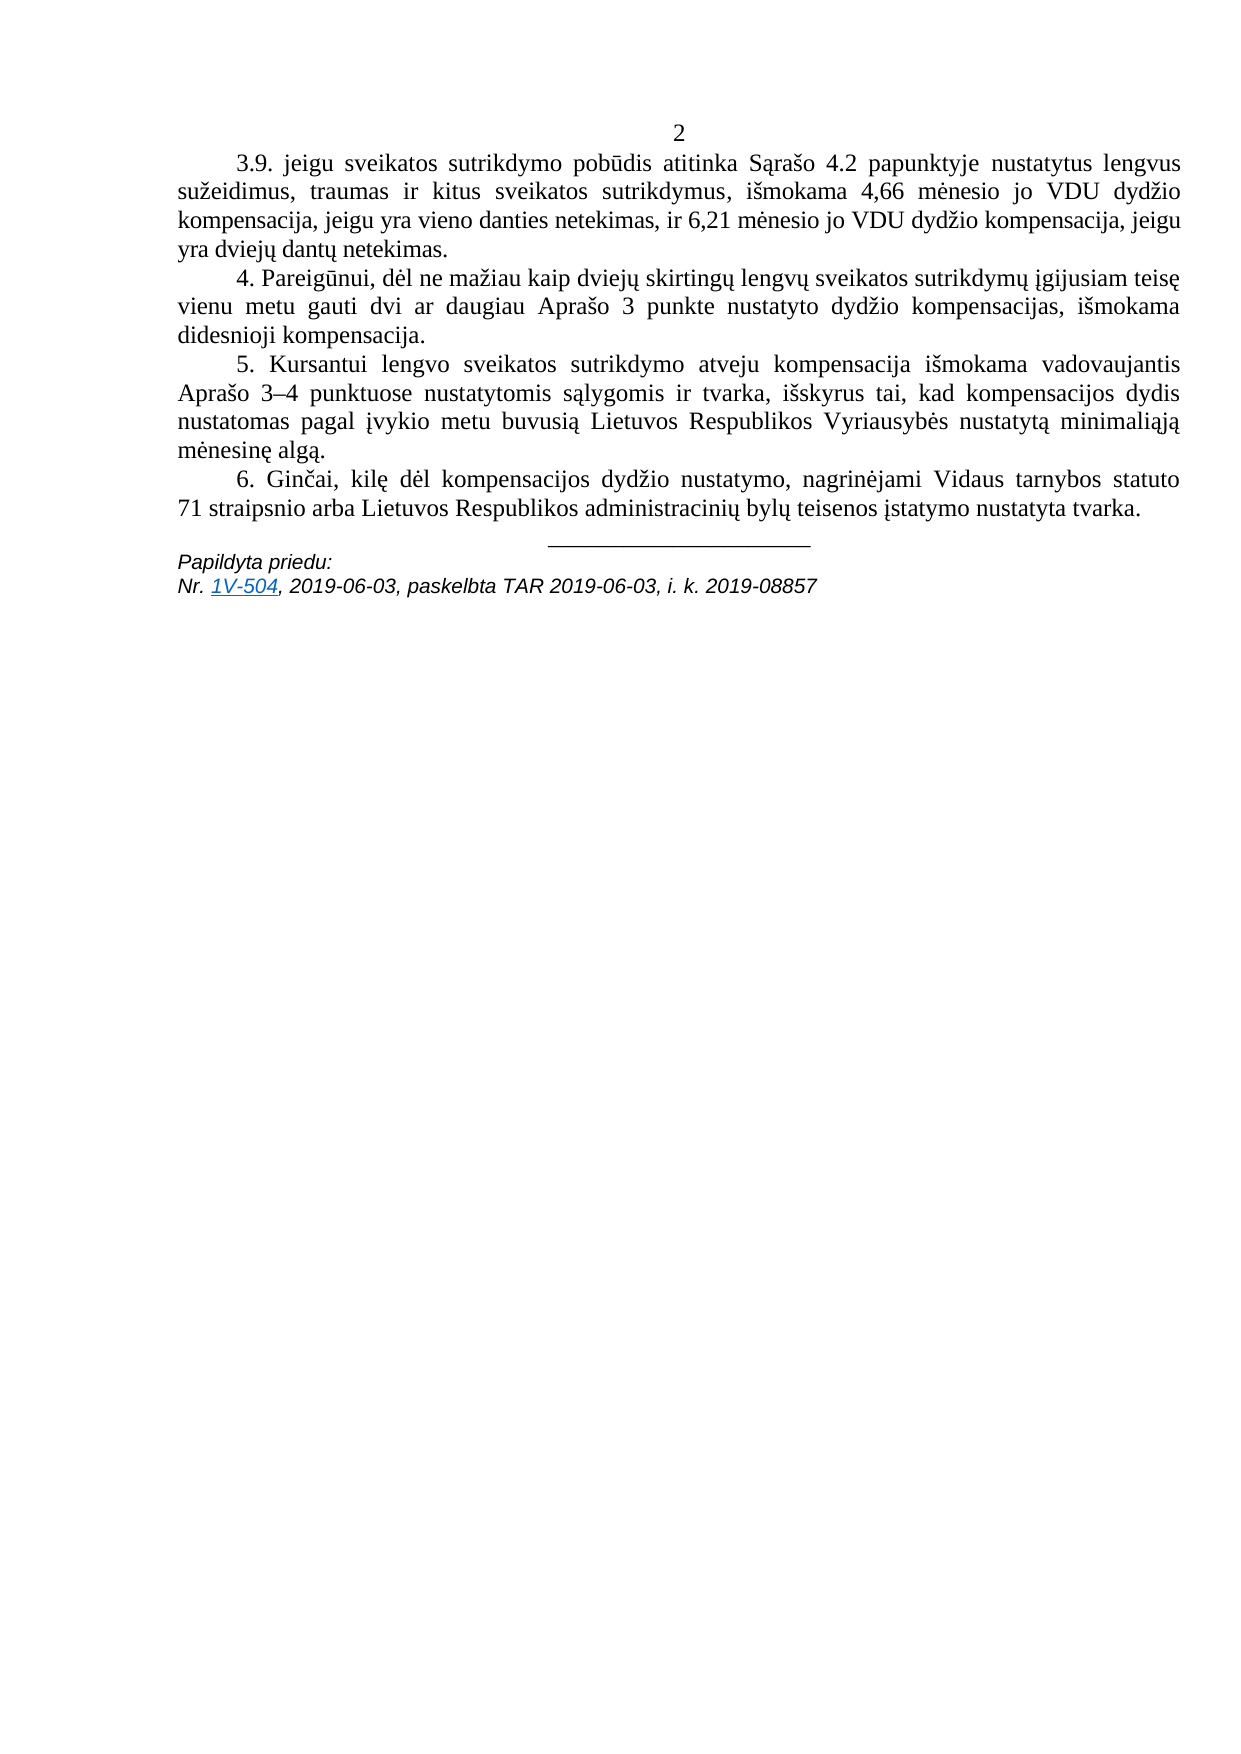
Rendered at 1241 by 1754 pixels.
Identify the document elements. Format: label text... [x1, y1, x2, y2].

text 4. Pareigūnui, dėl ne mažiau kaip dviejų skirtingų lengvų sveikatos sutrikdymų įgijusiam teisę vienu metu gauti dvi ar daugiau Aprašo 3 punkte nustatyto dydžio kompensacijas, išmokama didesnioji kompensacija. [177, 263, 1181, 349]
text 3.9. jeigu sveikatos sutrikdymo pobūdis atitinka Sąrašo 4.2 papunktyje nustatytus lengvus sužeidimus, traumas ir kitus sveikatos sutrikdymus, išmokama 4,66 mėnesio jo VDU dydžio kompensacija, jeigu yra vieno danties netekimas, ir 6,21 mėnesio jo VDU dydžio kompensacija, jeigu yra dviejų dantų netekimas. [177, 148, 1181, 263]
text _____________________ [177, 521, 1181, 550]
text Nr. 1V-504, 2019-06-03, paskelbta TAR 2019-06-03, i. k. 2019-08857 [177, 574, 1181, 598]
text 5. Kursantui lengvo sveikatos sutrikdymo atveju kompensacija išmokama vadovaujantis Aprašo 3–4 punktuose nustatytomis sąlygomis ir tvarka, išskyrus tai, kad kompensacijos dydis nustatomas pagal įvykio metu buvusią Lietuvos Respublikos Vyriausybės nustatytą minimaliąją mėnesinę algą. [177, 349, 1181, 464]
text 6. Ginčai, kilę dėl kompensacijos dydžio nustatymo, nagrinėjami Vidaus tarnybos statuto 71 straipsnio arba Lietuvos Respublikos administracinių bylų teisenos įstatymo nustatyta tvarka. [177, 464, 1181, 521]
text Papildyta priedu: [177, 550, 1181, 574]
